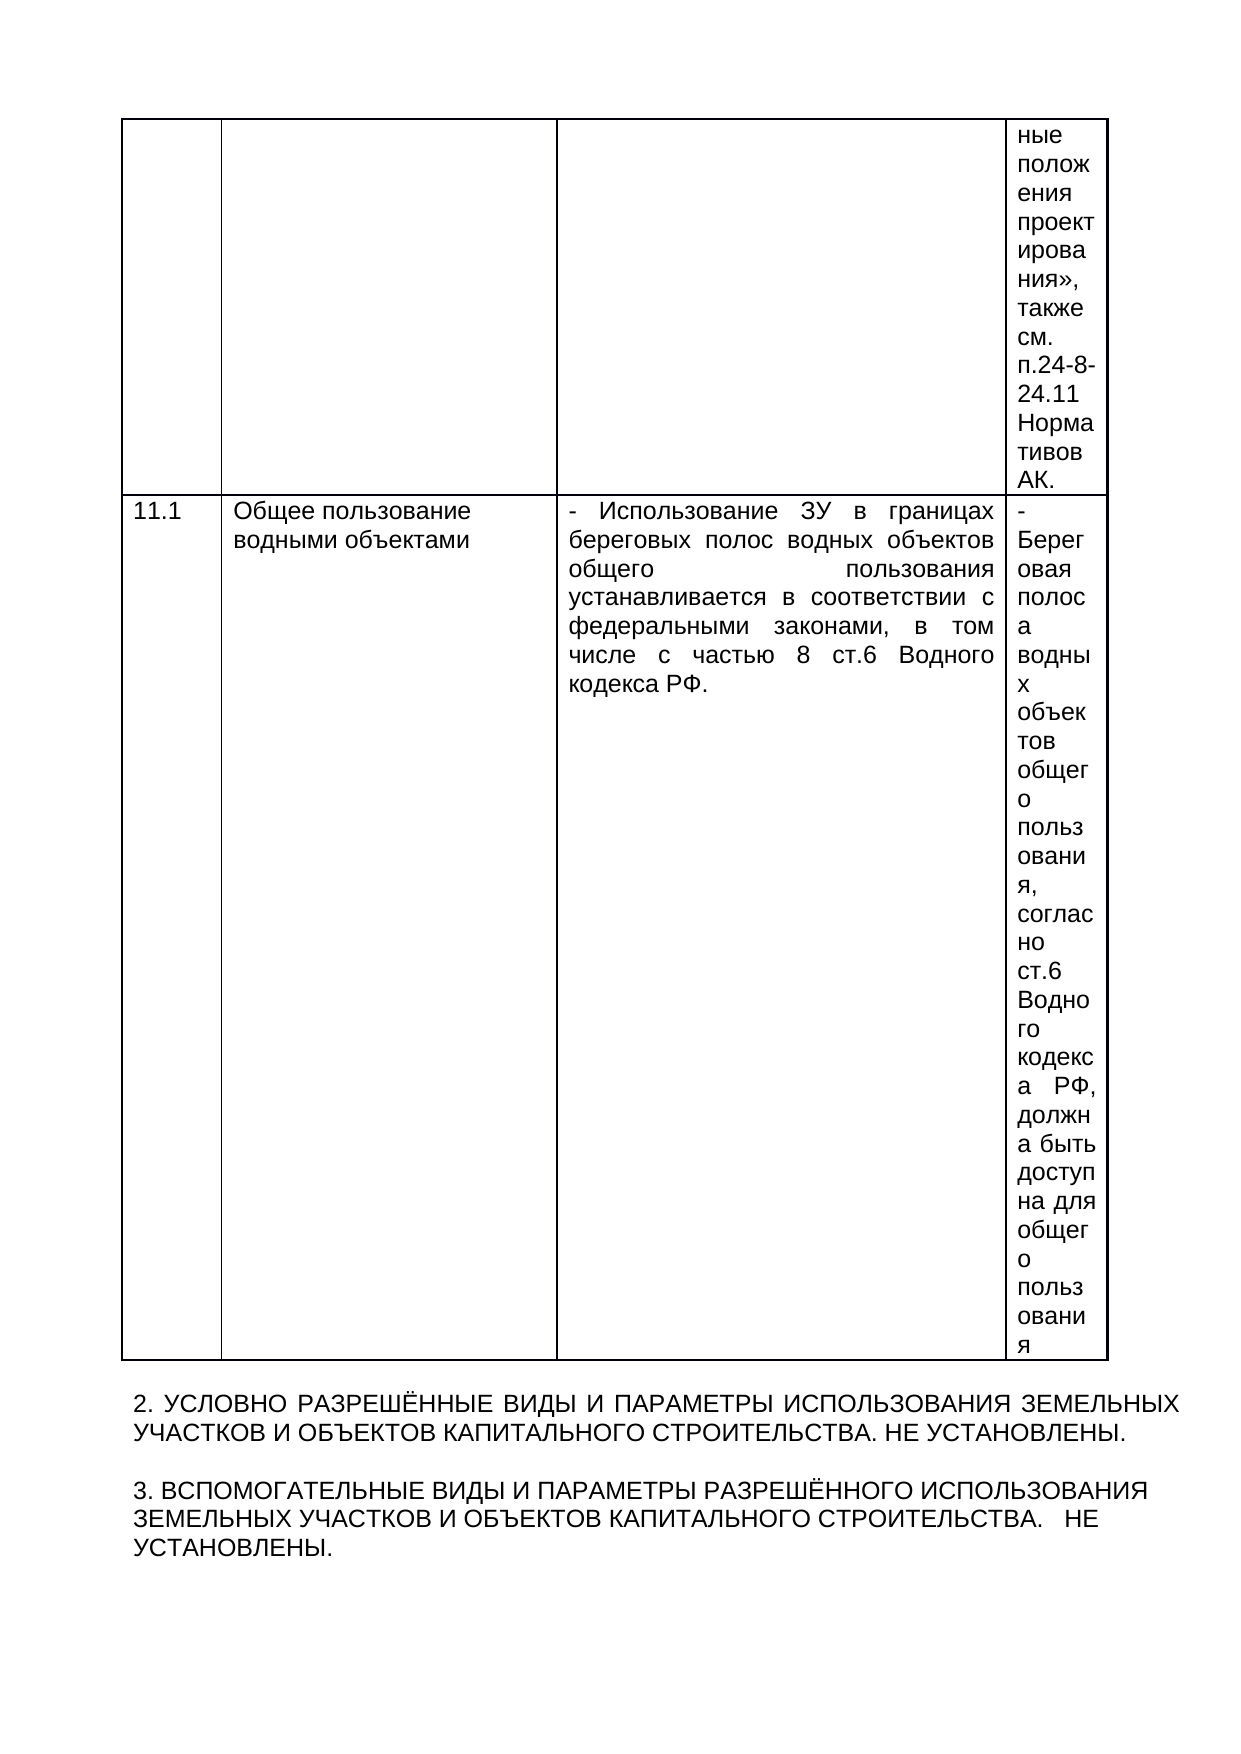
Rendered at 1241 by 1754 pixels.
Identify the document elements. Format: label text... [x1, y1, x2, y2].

table_cell [123, 120, 221, 494]
table_cell - Береговая полоса водных объектов общего пользования, согласно ст.6 Водного кодекса РФ, должна быть доступна для общего пользования [1007, 496, 1106, 1358]
table_cell 11.1 [123, 496, 221, 1358]
table_cell ные положения проектирования», также см. п.24-8-24.11 Нормативов АК. [1007, 120, 1106, 494]
text 2. УСЛОВНО РАЗРЕШЁННЫЕ ВИДЫ И ПАРАМЕТРЫ ИСПОЛЬЗОВАНИЯ ЗЕМЕЛЬНЫХ УЧАСТКОВ И ОБЪЕКТОВ КАПИТАЛЬНОГО СТРОИТЕЛЬСТВА. НЕ УСТАНОВЛЕНЫ. [133, 1389, 1181, 1447]
table_cell [222, 120, 556, 494]
table_cell Общее пользование водными объектами [222, 496, 556, 1358]
table_cell - Использование ЗУ в границах береговых полос водных объектов общего пользования устанавливается в соответствии с федеральными законами, в том числе с частью 8 ст.6 Водного кодекса РФ. [558, 496, 1005, 1358]
table_cell [558, 120, 1005, 494]
text 3. ВСПОМОГАТЕЛЬНЫЕ ВИДЫ И ПАРАМЕТРЫ РАЗРЕШЁННОГО ИСПОЛЬЗОВАНИЯ ЗЕМЕЛЬНЫХ УЧАСТКОВ И ОБЪЕКТОВ КАПИТАЛЬНОГО СТРОИТЕЛЬСТВА. НЕ УСТАНОВЛЕНЫ. [133, 1476, 1181, 1562]
